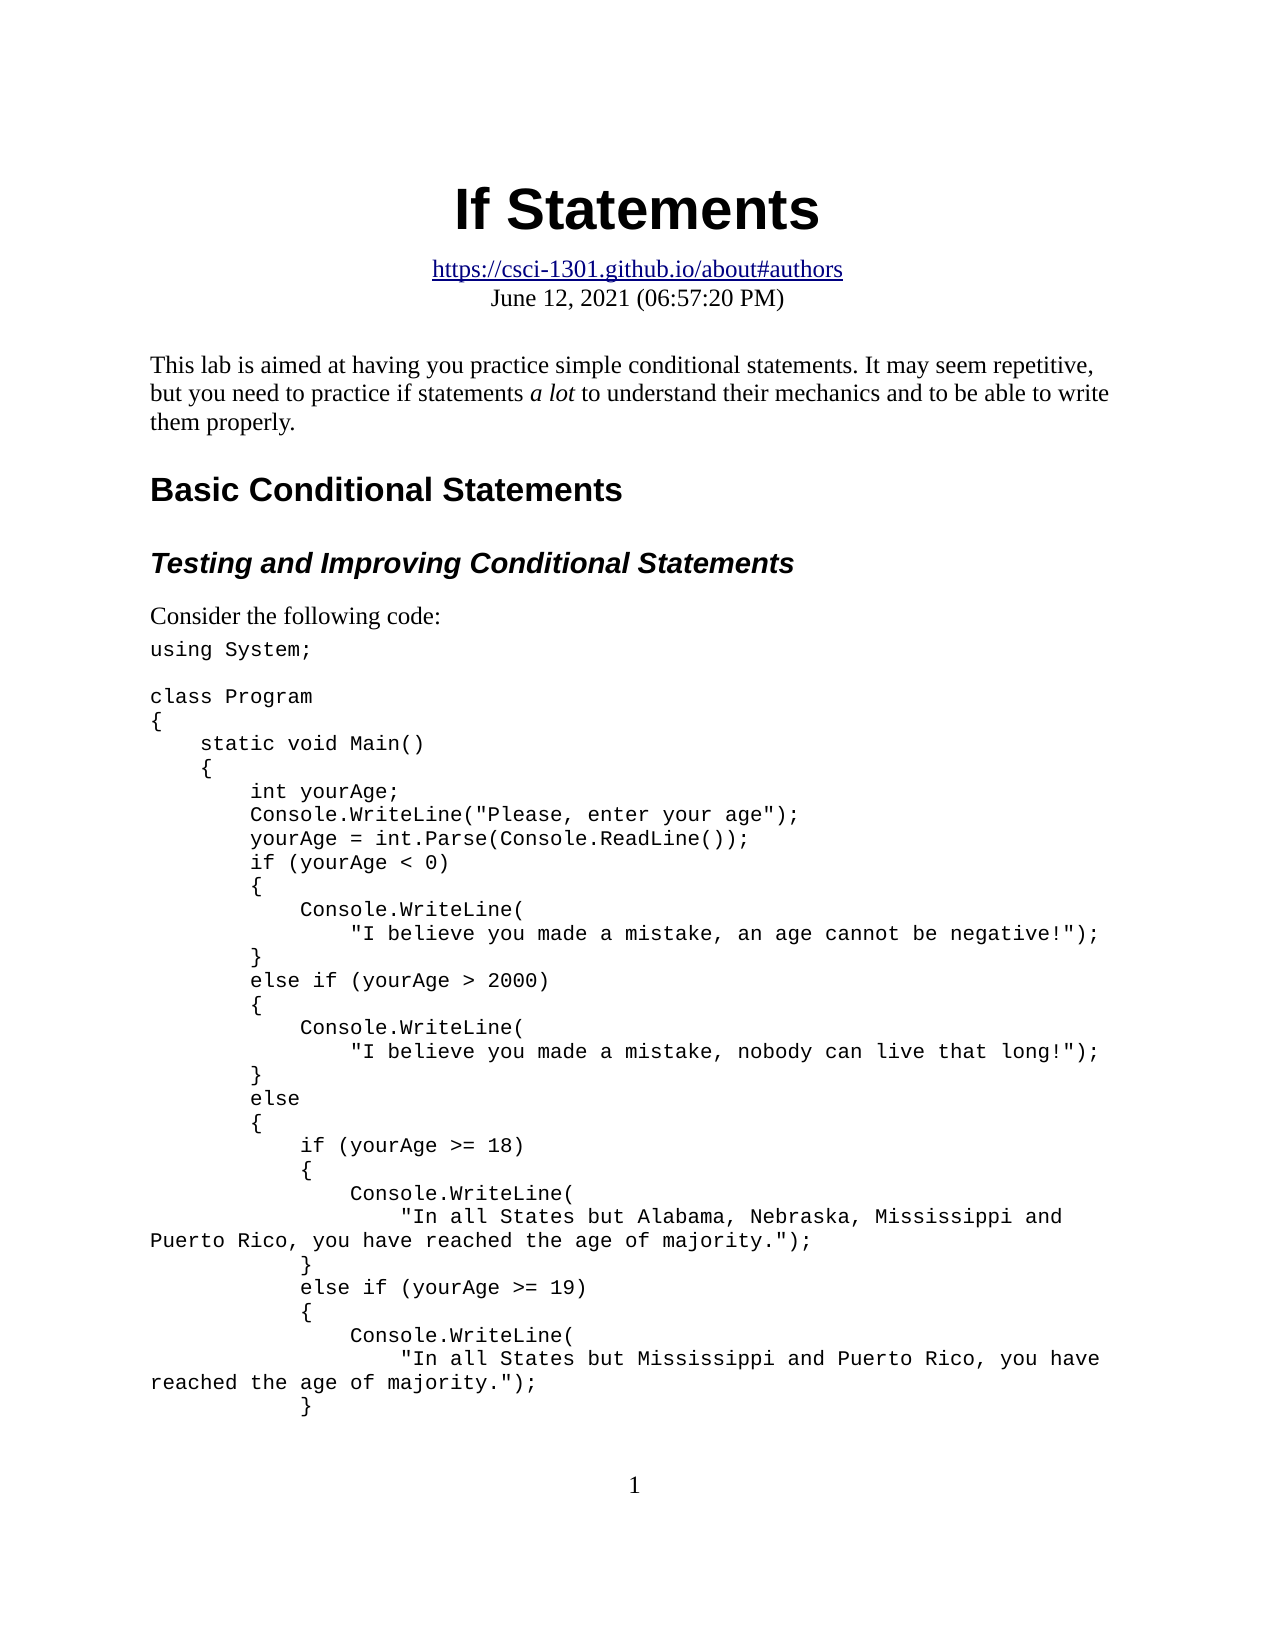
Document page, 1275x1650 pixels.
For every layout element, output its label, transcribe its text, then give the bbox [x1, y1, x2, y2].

text Console.WriteLine("Please, enter your age"); [150, 804, 1125, 828]
text { [150, 1112, 1125, 1135]
text https://csci-1301.github.io/about#authors [150, 254, 1125, 283]
text This lab is aimed at having you practice simple conditional statements. It may seem repetitive, but you need to practice if statements a lot to understand their mechanics and to be able to write them properly. [150, 350, 1125, 436]
text class Program [150, 686, 1125, 710]
text { [150, 710, 1125, 733]
text Console.WriteLine( [150, 1324, 1125, 1348]
text "In all States but Mississippi and Puerto Rico, you have reached the age of majority."); [150, 1348, 1125, 1396]
text "In all States but Alabama, Nebraska, Mississippi and Puerto Rico, you have reached the age of majority."); [150, 1206, 1125, 1254]
text { [150, 1159, 1125, 1183]
text "I believe you made a mistake, nobody can live that long!"); [150, 1041, 1125, 1064]
subtitle Testing and Improving Conditional Statements [150, 546, 1125, 580]
text } [150, 1396, 1125, 1419]
text { [150, 757, 1125, 781]
text } [150, 1064, 1125, 1088]
text else if (yourAge >= 19) [150, 1277, 1125, 1301]
text static void Main() [150, 733, 1125, 757]
subtitle Basic Conditional Statements [150, 470, 1125, 509]
text Consider the following code: [150, 601, 1125, 630]
text else if (yourAge > 2000) [150, 970, 1125, 993]
text using System; [150, 639, 1125, 662]
text if (yourAge < 0) [150, 852, 1125, 875]
text { [150, 875, 1125, 899]
text Console.WriteLine( [150, 1017, 1125, 1041]
text else [150, 1088, 1125, 1112]
text { [150, 993, 1125, 1017]
text int yourAge; [150, 781, 1125, 804]
text Console.WriteLine( [150, 899, 1125, 923]
text { [150, 1301, 1125, 1324]
text } [150, 946, 1125, 970]
text yourAge = int.Parse(Console.ReadLine()); [150, 828, 1125, 852]
text } [150, 1254, 1125, 1277]
title If Statements [150, 175, 1125, 242]
text "I believe you made a mistake, an age cannot be negative!"); [150, 923, 1125, 946]
text if (yourAge >= 18) [150, 1135, 1125, 1159]
text June 12, 2021 (06:57:20 PM) [150, 283, 1125, 312]
text Console.WriteLine( [150, 1183, 1125, 1206]
